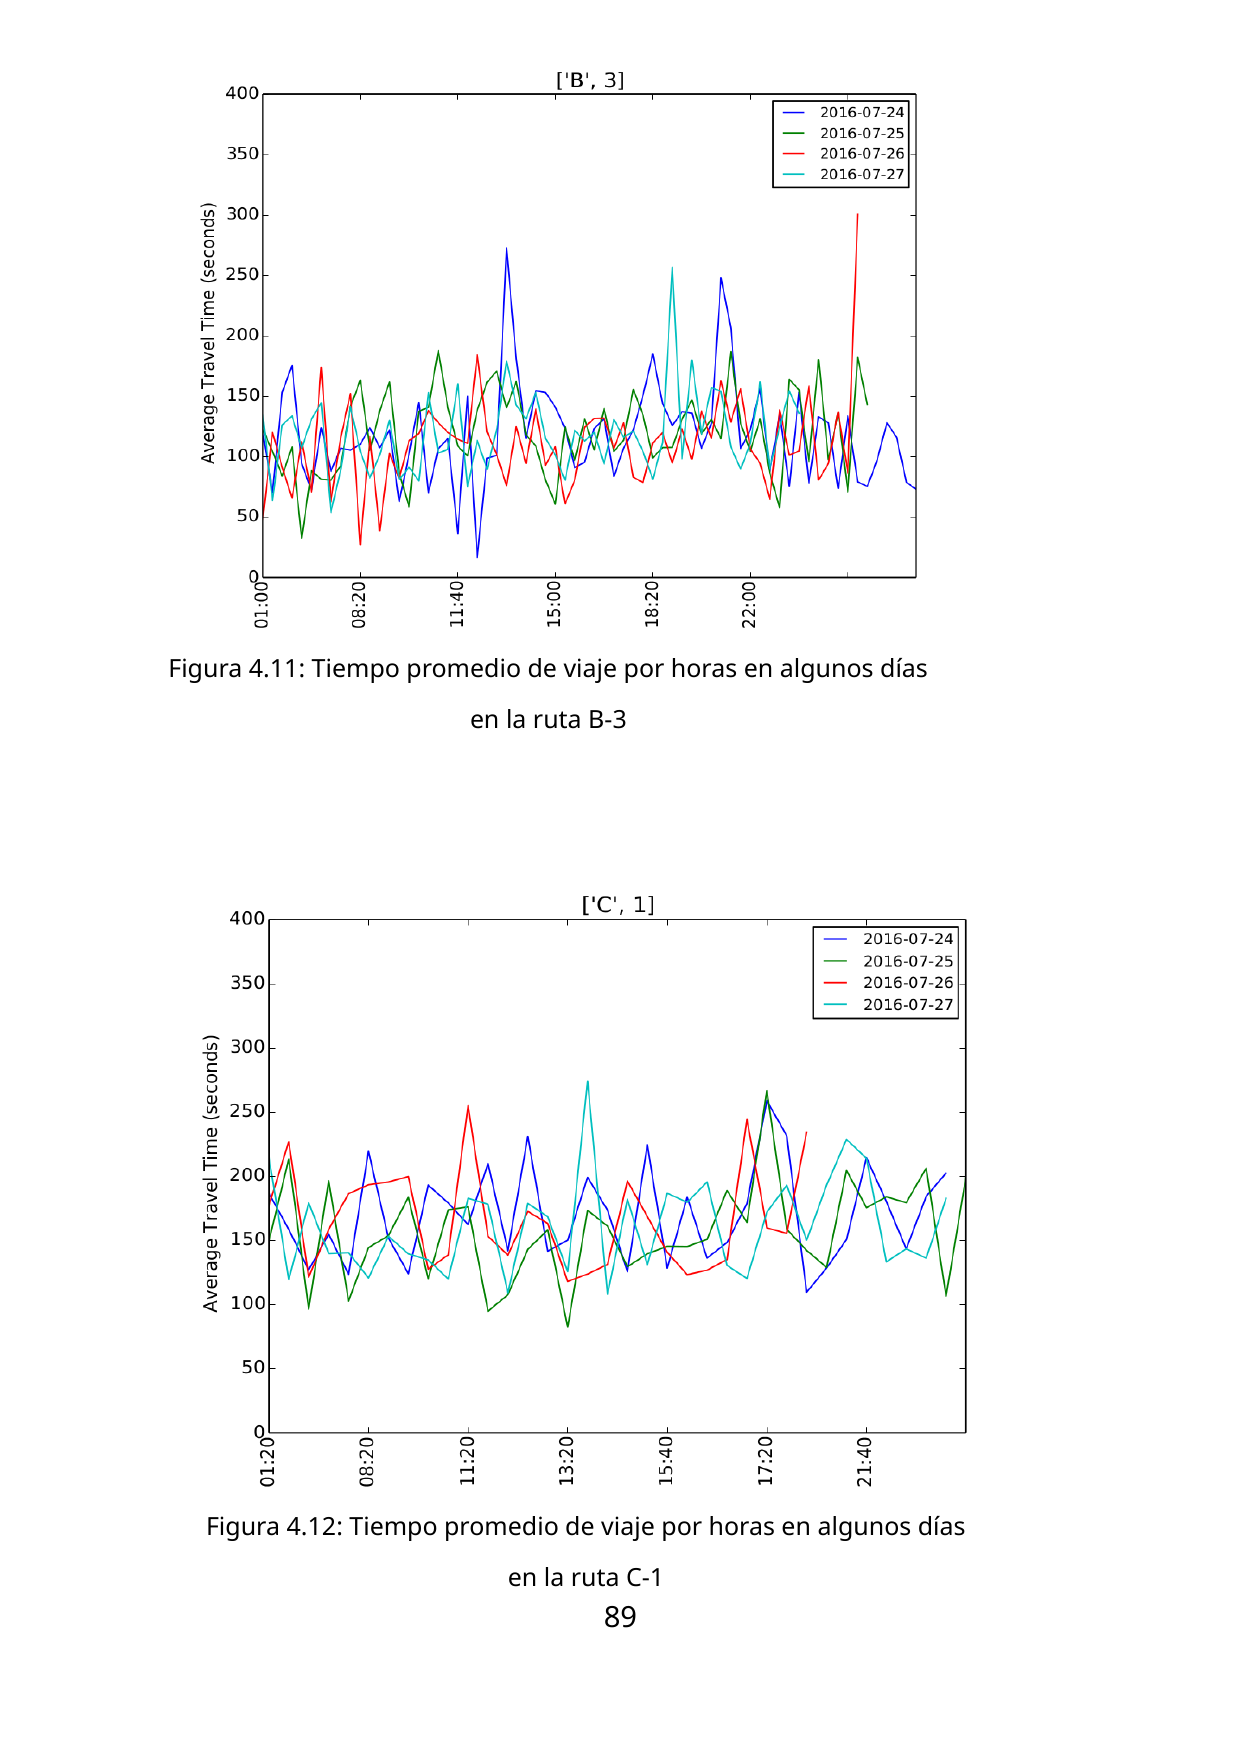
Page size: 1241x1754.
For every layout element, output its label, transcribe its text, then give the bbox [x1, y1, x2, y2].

text Figura 4.12: Tiempo promedio de viaje por horas en algunos días en la ruta C-1 [188, 1492, 983, 1594]
text Figura 4.11: Tiempo promedio de viaje por horas en algunos días en la ruta B-3 [163, 634, 933, 736]
picture [178, 45, 949, 634]
picture [188, 884, 984, 1492]
